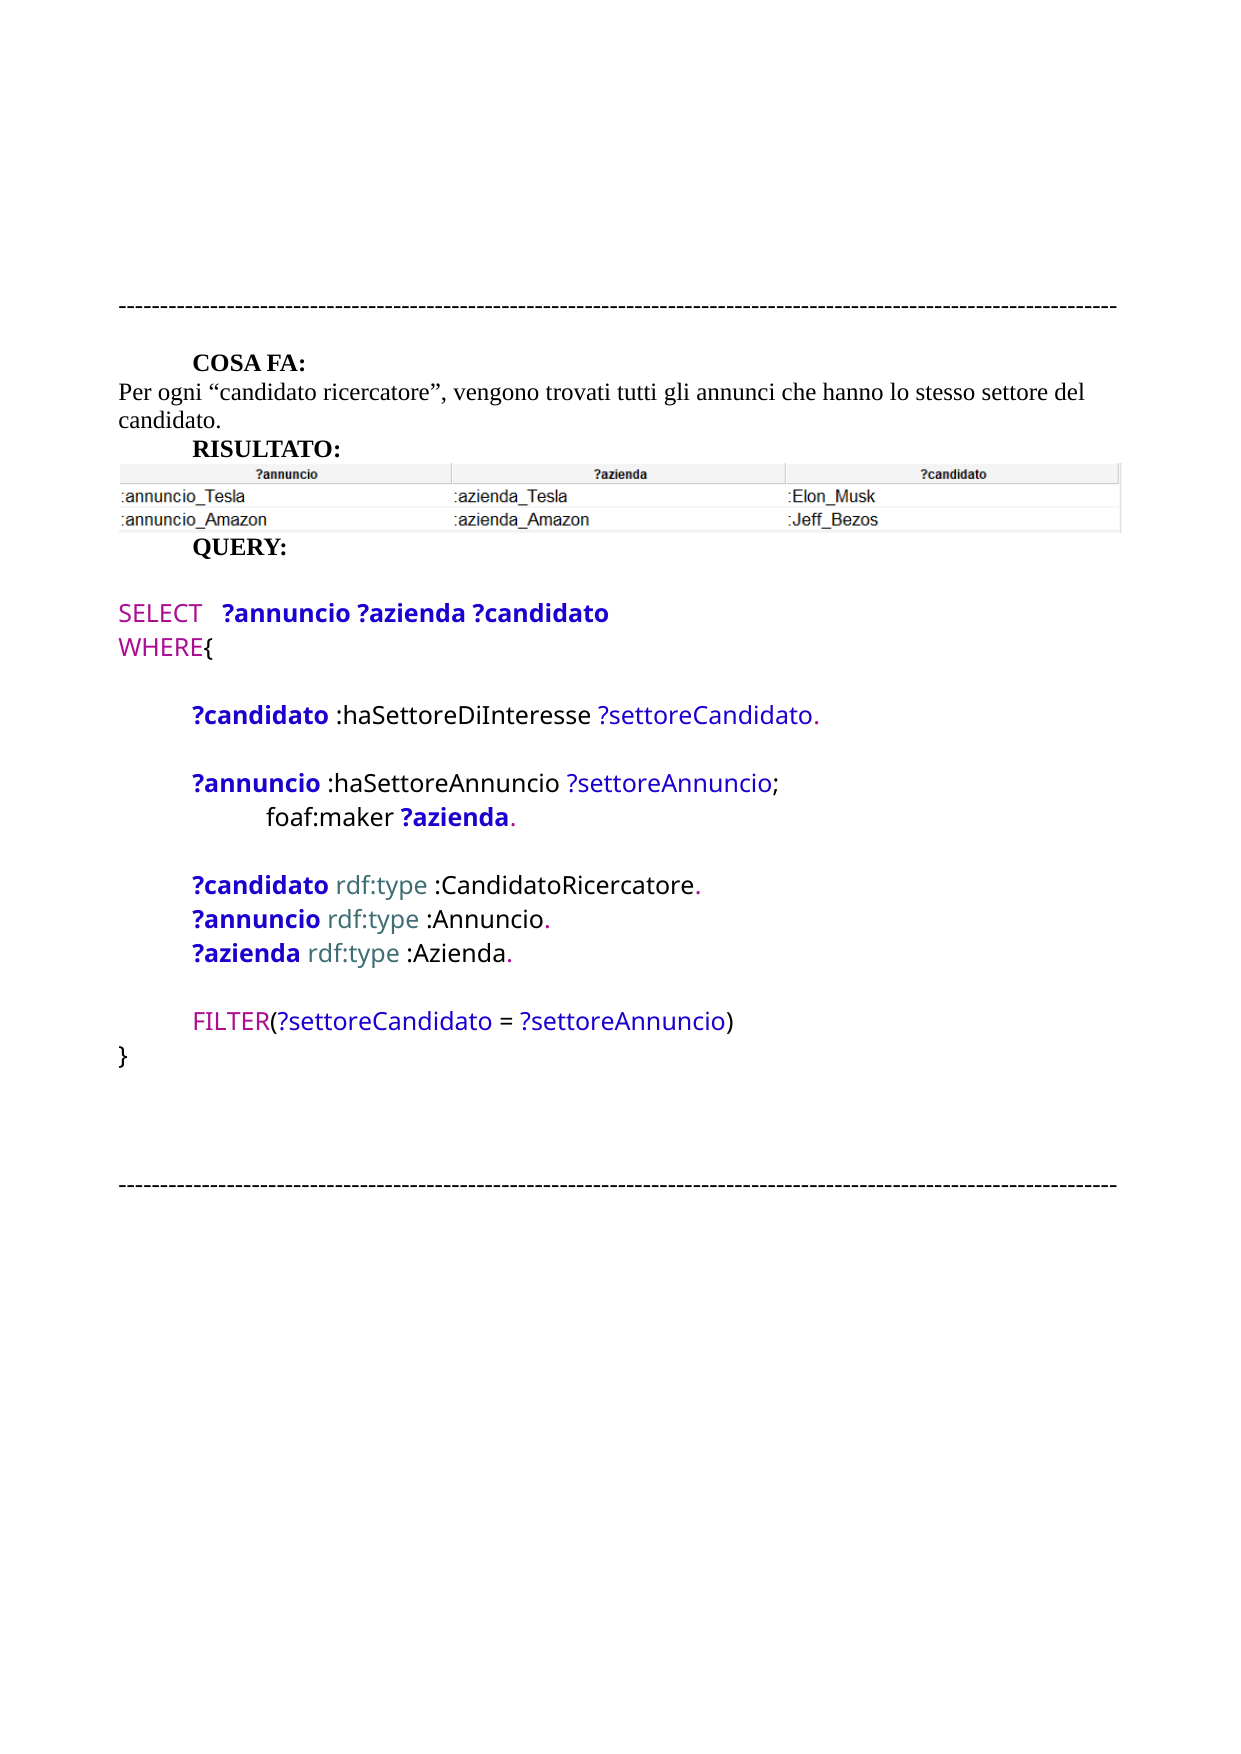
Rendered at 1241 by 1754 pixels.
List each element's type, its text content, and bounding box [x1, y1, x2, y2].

text } [118, 1038, 1122, 1072]
text RISULTATO: [118, 434, 1122, 463]
text ?annuncio :haSettoreAnnuncio ?settoreAnnuncio; [118, 766, 1122, 799]
text ?candidato :haSettoreDiInteresse ?settoreCandidato. [118, 697, 1122, 731]
text WHERE{ [118, 629, 1122, 663]
text QUERY: [118, 533, 1122, 561]
text FILTER(?settoreCandidato = ?settoreAnnuncio) [118, 1004, 1122, 1038]
text Per ogni “candidato ricercatore”, vengono trovati tutti gli annunci che hanno lo stesso settore del candidato. [118, 377, 1122, 434]
text SELECT ?annuncio ?azienda ?candidato [118, 595, 1122, 629]
text foaf:maker ?azienda. [118, 799, 1122, 834]
text COSA FA: [118, 348, 1122, 377]
text ?candidato rdf:type :CandidatoRicercatore. [118, 868, 1122, 902]
text ------------------------------------------------------------------------------------------------------------------------ [118, 291, 1122, 319]
text ?annuncio rdf:type :Annuncio. [118, 902, 1122, 936]
text ------------------------------------------------------------------------------------------------------------------------ [118, 1169, 1122, 1198]
text ?azienda rdf:type :Azienda. [118, 936, 1122, 970]
